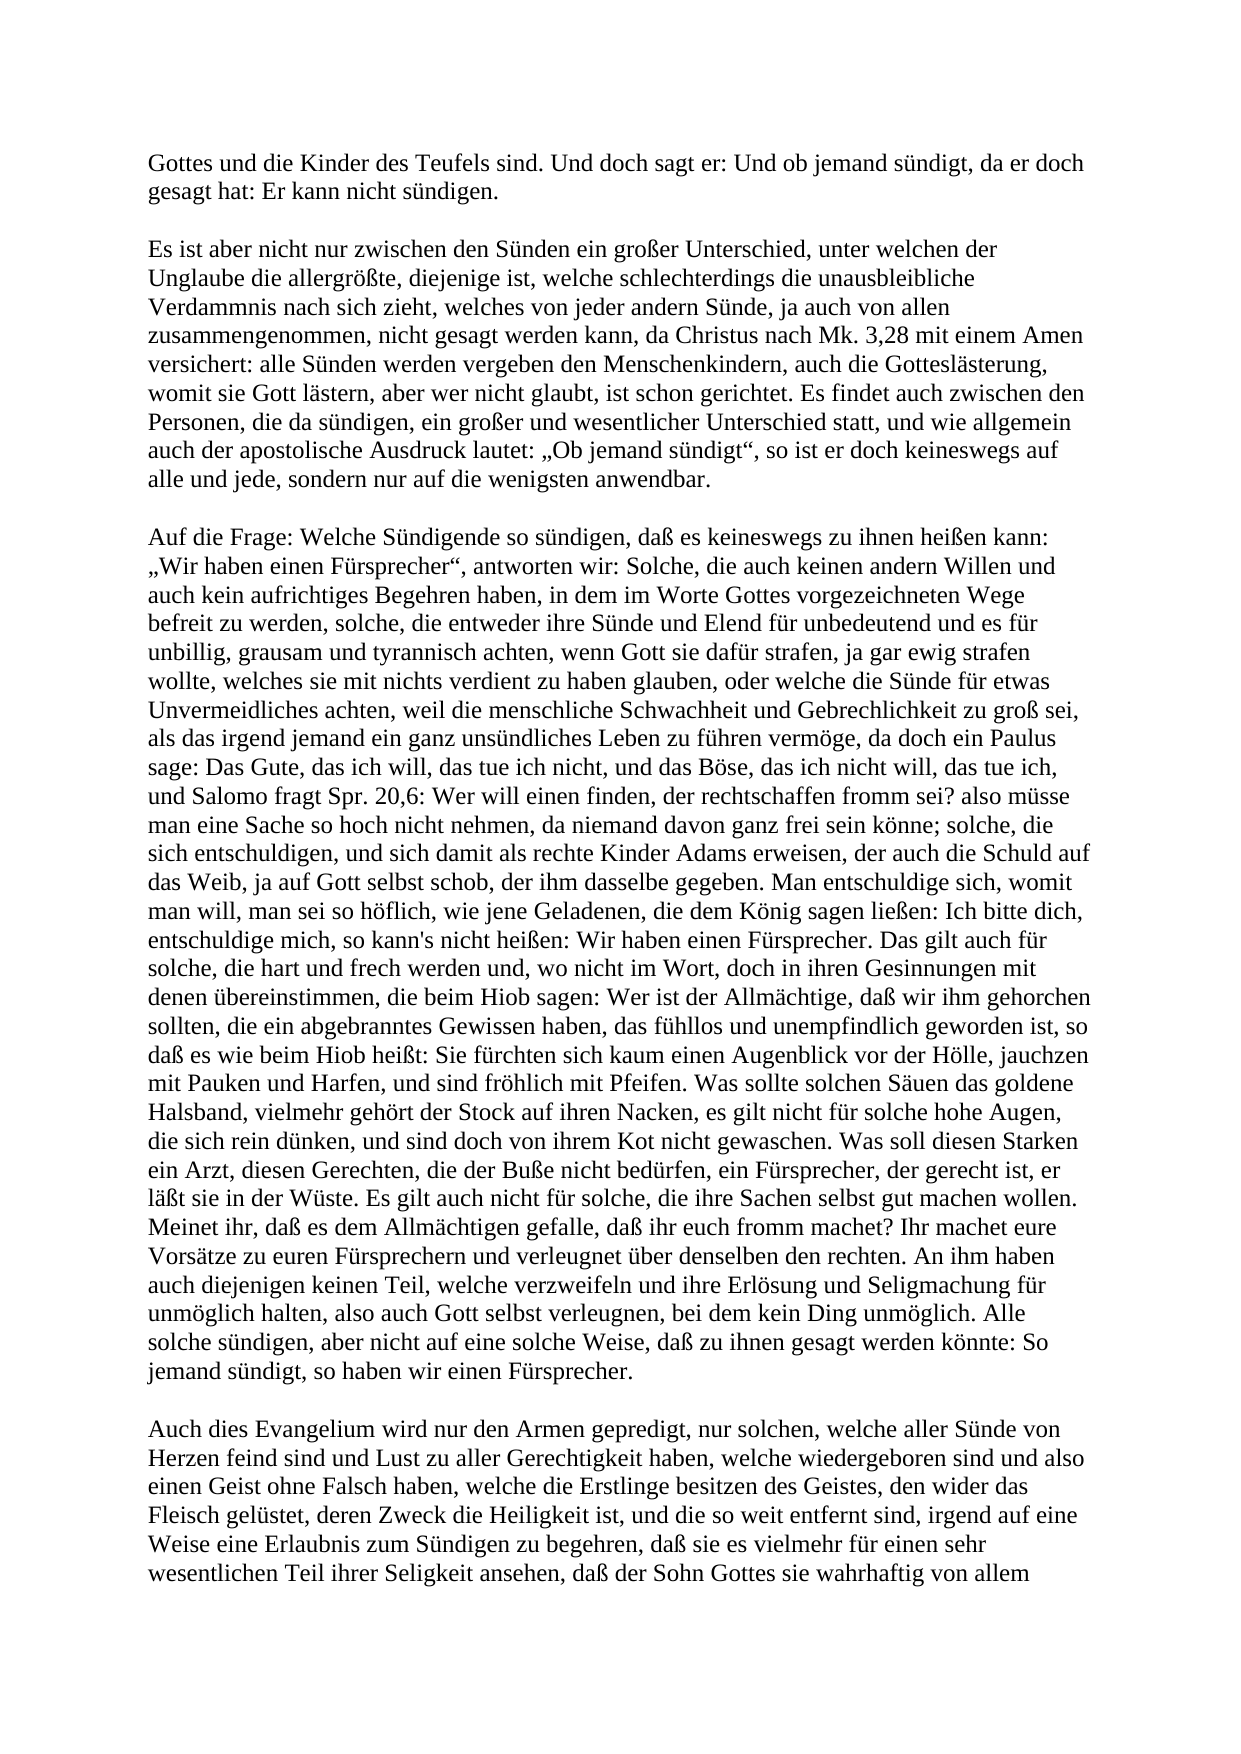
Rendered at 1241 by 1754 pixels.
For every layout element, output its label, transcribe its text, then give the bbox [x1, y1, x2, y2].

text Auch dies Evangelium wird nur den Armen gepredigt, nur solchen, welche aller Sünde von Herzen feind sind und Lust zu aller Gerechtigkeit haben, welche wiedergeboren sind und also einen Geist ohne Falsch haben, welche die Erstlinge besitzen des Geistes, den wider das Fleisch gelüstet, deren Zweck die Heiligkeit ist, und die so weit entfernt sind, irgend auf eine Weise eine Erlaubnis zum Sündigen zu begehren, daß sie es vielmehr für einen sehr wesentlichen Teil ihrer Seligkeit ansehen, daß der Sohn Gottes sie wahrhaftig von allem [148, 1414, 1093, 1586]
text Es ist aber nicht nur zwischen den Sünden ein großer Unterschied, unter welchen der Unglaube die allergrößte, diejenige ist, welche schlechterdings die unausbleibliche Verdammnis nach sich zieht, welches von jeder andern Sünde, ja auch von allen zusammengenommen, nicht gesagt werden kann, da Christus nach Mk. 3,28 mit einem Amen versichert: alle Sünden werden vergeben den Menschenkindern, auch die Gotteslästerung, womit sie Gott lästern, aber wer nicht glaubt, ist schon gerichtet. Es findet auch zwischen den Personen, die da sündigen, ein großer und wesentlicher Unterschied statt, und wie allgemein auch der apostolische Ausdruck lautet: „Ob jemand sündigt“, so ist er doch keineswegs auf alle und jede, sondern nur auf die wenigsten anwendbar. [148, 234, 1093, 493]
text Auf die Frage: Welche Sündigende so sündigen, daß es keineswegs zu ihnen heißen kann: „Wir haben einen Fürsprecher“, antworten wir: Solche, die auch keinen andern Willen und auch kein aufrichtiges Begehren haben, in dem im Worte Gottes vorgezeichneten Wege befreit zu werden, solche, die entweder ihre Sünde und Elend für unbedeutend und es für unbillig, grausam und tyrannisch achten, wenn Gott sie dafür strafen, ja gar ewig strafen wollte, welches sie mit nichts verdient zu haben glauben, oder welche die Sünde für etwas Unvermeidliches achten, weil die menschliche Schwachheit und Gebrechlichkeit zu groß sei, als das irgend jemand ein ganz unsündliches Leben zu führen vermöge, da doch ein Paulus sage: Das Gute, das ich will, das tue ich nicht, und das Böse, das ich nicht will, das tue ich, und Salomo fragt Spr. 20,6: Wer will einen finden, der rechtschaffen fromm sei? also müsse man eine Sache so hoch nicht nehmen, da niemand davon ganz frei sein könne; solche, die sich entschuldigen, und sich damit als rechte Kinder Adams erweisen, der auch die Schuld auf das Weib, ja auf Gott selbst schob, der ihm dasselbe gegeben. Man entschuldige sich, womit man will, man sei so höflich, wie jene Geladenen, die dem König sagen ließen: Ich bitte dich, entschuldige mich, so kann's nicht heißen: Wir haben einen Fürsprecher. Das gilt auch für solche, die hart und frech werden und, wo nicht im Wort, doch in ihren Gesinnungen mit denen übereinstimmen, die beim Hiob sagen: Wer ist der Allmächtige, daß wir ihm gehorchen sollten, die ein abgebranntes Gewissen haben, das fühllos und unempfindlich geworden ist, so daß es wie beim Hiob heißt: Sie fürchten sich kaum einen Augenblick vor der Hölle, jauchzen mit Pauken und Harfen, und sind fröhlich mit Pfeifen. Was sollte solchen Säuen das goldene Halsband, vielmehr gehört der Stock auf ihren Nacken, es gilt nicht für solche hohe Augen, die sich rein dünken, und sind doch von ihrem Kot nicht gewaschen. Was soll diesen Starken ein Arzt, diesen Gerechten, die der Buße nicht bedürfen, ein Fürsprecher, der gerecht ist, er läßt sie in der Wüste. Es gilt auch nicht für solche, die ihre Sachen selbst gut machen wollen. Meinet ihr, daß es dem Allmächtigen gefalle, daß ihr euch fromm machet? Ihr machet eure Vorsätze zu euren Fürsprechern und verleugnet über denselben den rechten. An ihm haben auch diejenigen keinen Teil, welche verzweifeln und ihre Erlösung und Seligmachung für unmöglich halten, also auch Gott selbst verleugnen, bei dem kein Ding unmöglich. Alle solche sündigen, aber nicht auf eine solche Weise, daß zu ihnen gesagt werden könnte: So jemand sündigt, so haben wir einen Fürsprecher. [148, 522, 1093, 1385]
text Gottes und die Kinder des Teufels sind. Und doch sagt er: Und ob jemand sündigt, da er doch gesagt hat: Er kann nicht sündigen. [148, 148, 1093, 205]
